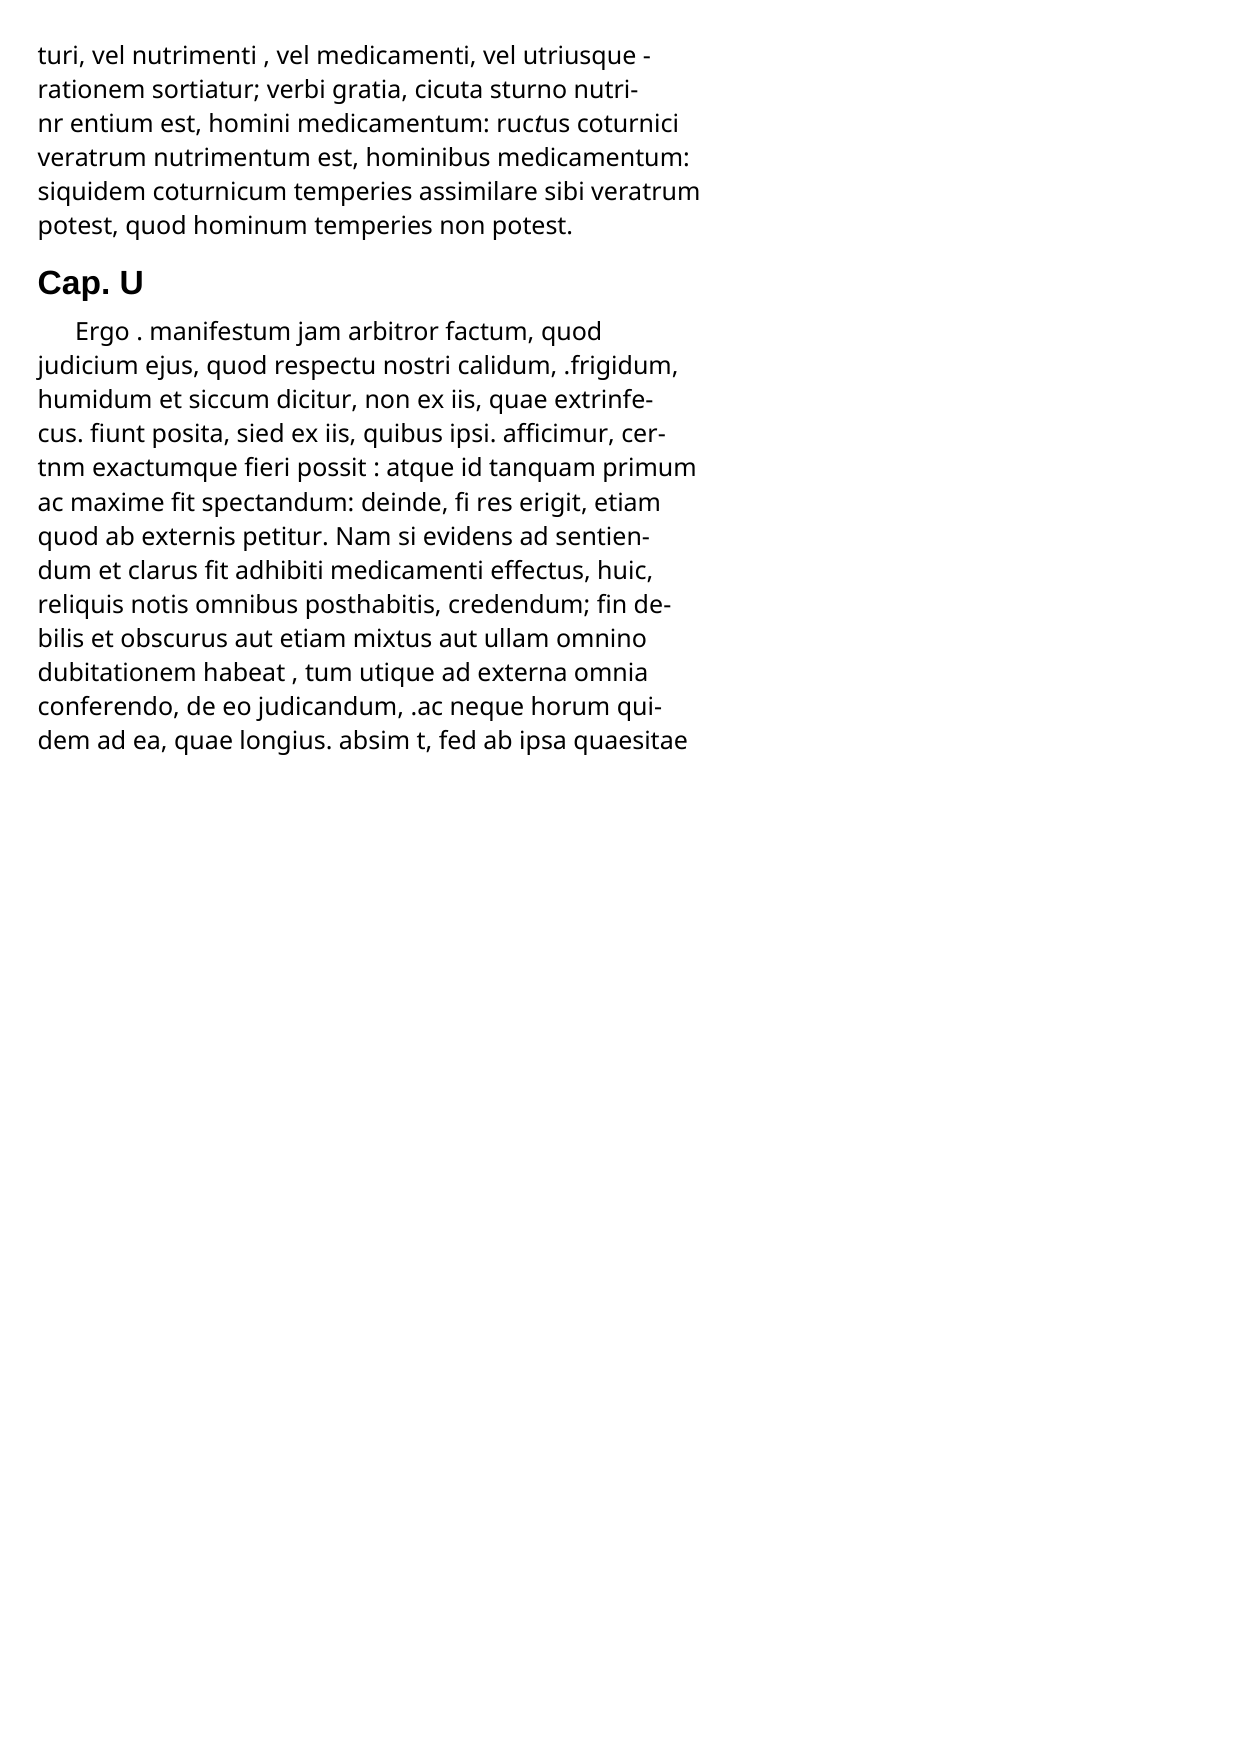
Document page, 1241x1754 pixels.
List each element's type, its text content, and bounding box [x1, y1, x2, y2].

subtitle Cap. U [37, 263, 1203, 301]
text turi, vel nutrimenti , vel medicamenti, vel utriusque - rationem sortiatur; verbi gratia, cicuta sturno nutri- nr entium est, homini medicamentum: ructus coturnici veratrum nutrimentum est, hominibus medicamentum: siquidem coturnicum temperies assimilare sibi veratrum potest, quod hominum temperies non potest. [37, 37, 1203, 242]
text Ergo . manifestum jam arbitror factum, quod judicium ejus, quod respectu nostri calidum, .frigidum, humidum et siccum dicitur, non ex iis, quae extrinfe- cus. fiunt posita, sied ex iis, quibus ipsi. afficimur, cer- tnm exactumque fieri possit : atque id tanquam primum ac maxime fit spectandum: deinde, fi res erigit, etiam quod ab externis petitur. Nam si evidens ad sentien- dum et clarus fit adhibiti medicamenti effectus, huic, reliquis notis omnibus posthabitis, credendum; fin de- bilis et obscurus aut etiam mixtus aut ullam omnino dubitationem habeat , tum utique ad externa omnia conferendo, de eo judicandum, .ac neque horum qui- dem ad ea, quae longius. absim t, fed ab ipsa quaesitae [37, 314, 1203, 757]
